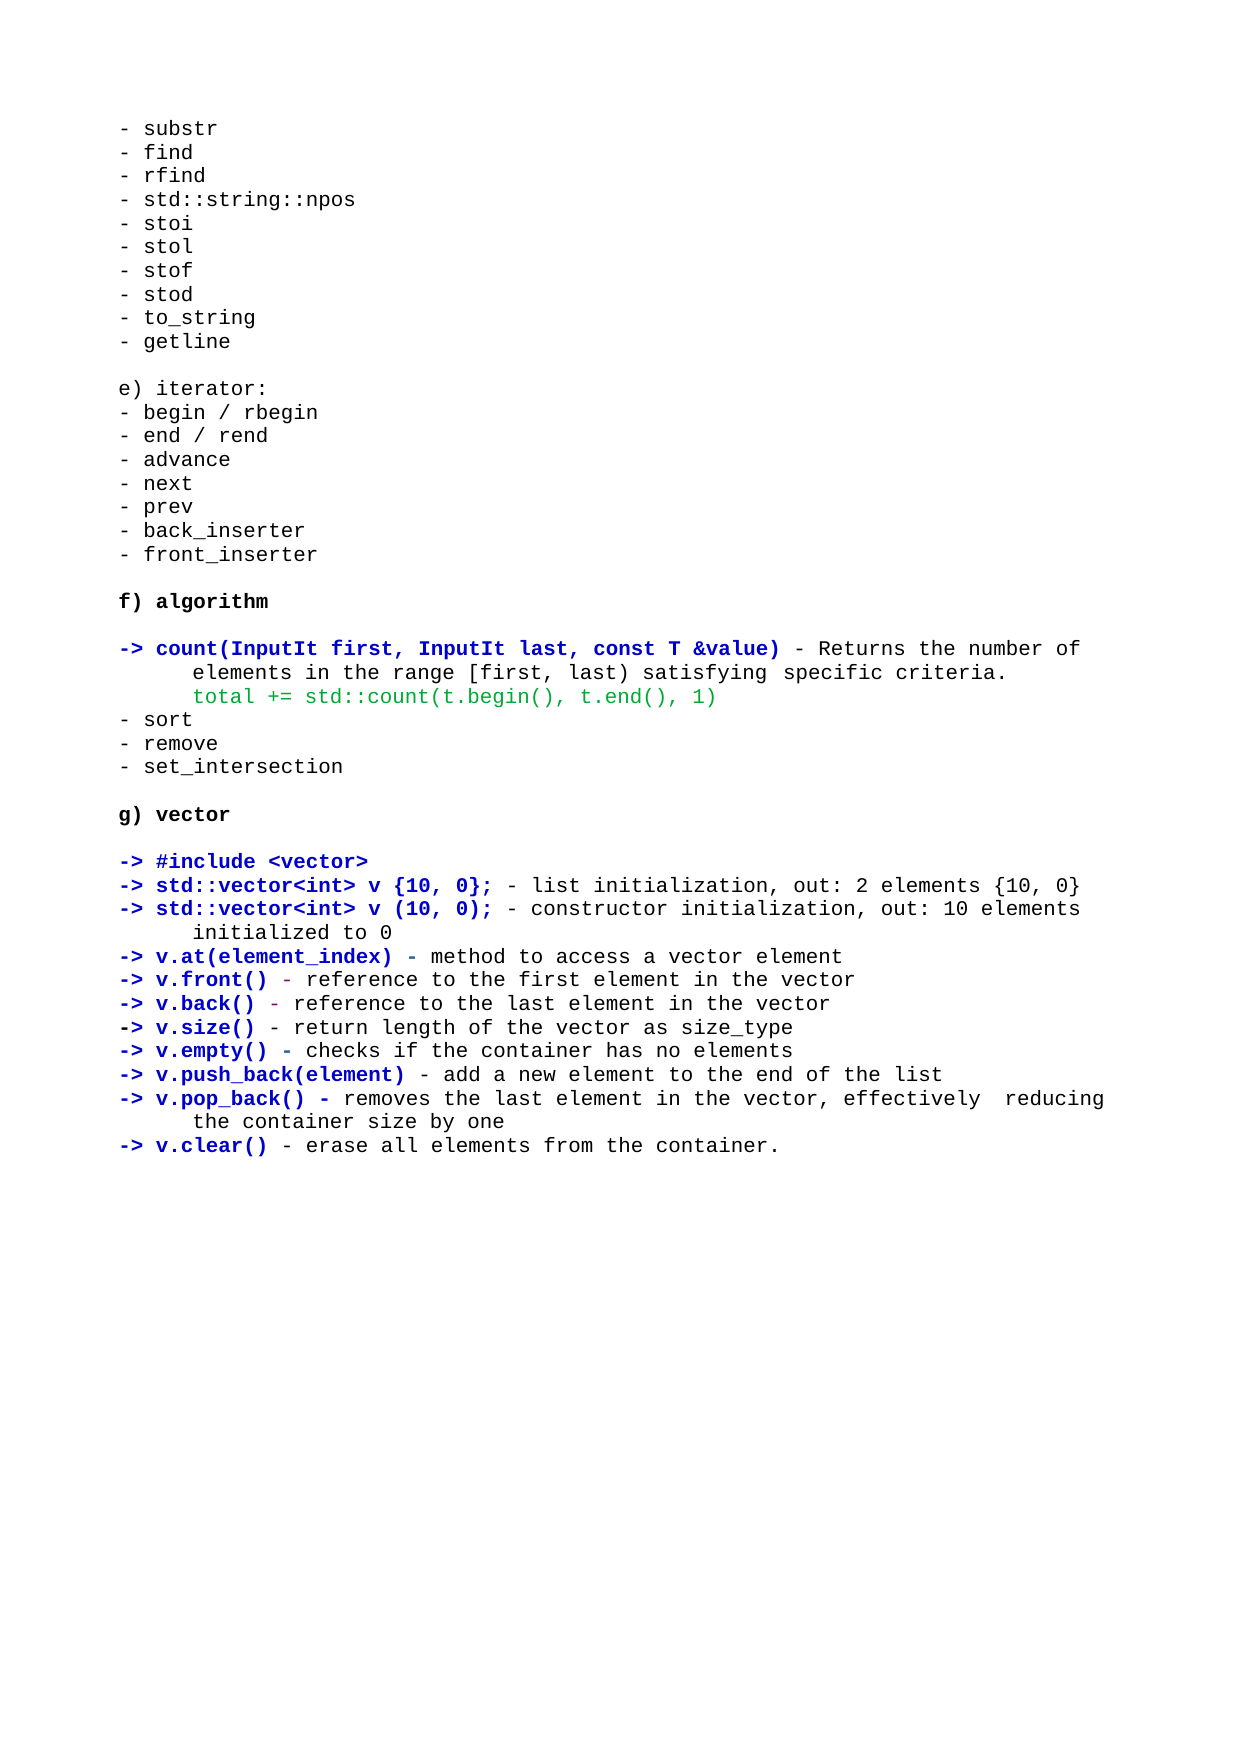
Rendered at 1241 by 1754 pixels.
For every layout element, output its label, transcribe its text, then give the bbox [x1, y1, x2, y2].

text - prev [118, 496, 1122, 520]
text - set_intersection [118, 757, 1122, 780]
text - std::string::npos [118, 189, 1122, 213]
text -> std::vector<int> v {10, 0}; - list initialization, out: 2 elements {10, 0} [118, 875, 1122, 898]
text - rfind [118, 165, 1122, 189]
text - sort [118, 709, 1122, 733]
text - back_inserter [118, 520, 1122, 544]
text -> std::vector<int> v (10, 0); - constructor initialization, out: 10 elements initialized to 0 [118, 898, 1122, 946]
text - stod [118, 284, 1122, 307]
text -> v.size() - return length of the vector as size_type [118, 1017, 1122, 1040]
text - stol [118, 236, 1122, 260]
text - advance [118, 449, 1122, 473]
text - getline [118, 331, 1122, 354]
text -> v.pop_back() - removes the last element in the vector, effectively reducing the container size by one [118, 1088, 1122, 1135]
text f) algorithm [118, 591, 1122, 615]
text - stof [118, 260, 1122, 284]
text - to_string [118, 307, 1122, 331]
text -> v.front() - reference to the first element in the vector [118, 969, 1122, 993]
text -> v.clear() - erase all elements from the container. [118, 1135, 1122, 1158]
text - front_inserter [118, 544, 1122, 567]
text - begin / rbegin [118, 402, 1122, 426]
text -> count(InputIt first, InputIt last, const T &value) - Returns the number of elements in the range [first, last) satisfying specific criteria. [118, 638, 1122, 686]
text - stoi [118, 213, 1122, 236]
text -> v.at(element_index) - method to access a vector element [118, 946, 1122, 969]
text total += std::count(t.begin(), t.end(), 1) [118, 686, 1122, 709]
text - substr [118, 118, 1122, 142]
text - find [118, 142, 1122, 165]
text - next [118, 473, 1122, 496]
text -> v.push_back(element) - add a new element to the end of the list [118, 1064, 1122, 1088]
text -> #include <vector> [118, 851, 1122, 875]
text - end / rend [118, 426, 1122, 449]
text g) vector [118, 804, 1122, 827]
text -> v.empty() - checks if the container has no elements [118, 1040, 1122, 1064]
text - remove [118, 733, 1122, 757]
text e) iterator: [118, 378, 1122, 402]
text -> v.back() - reference to the last element in the vector [118, 993, 1122, 1017]
